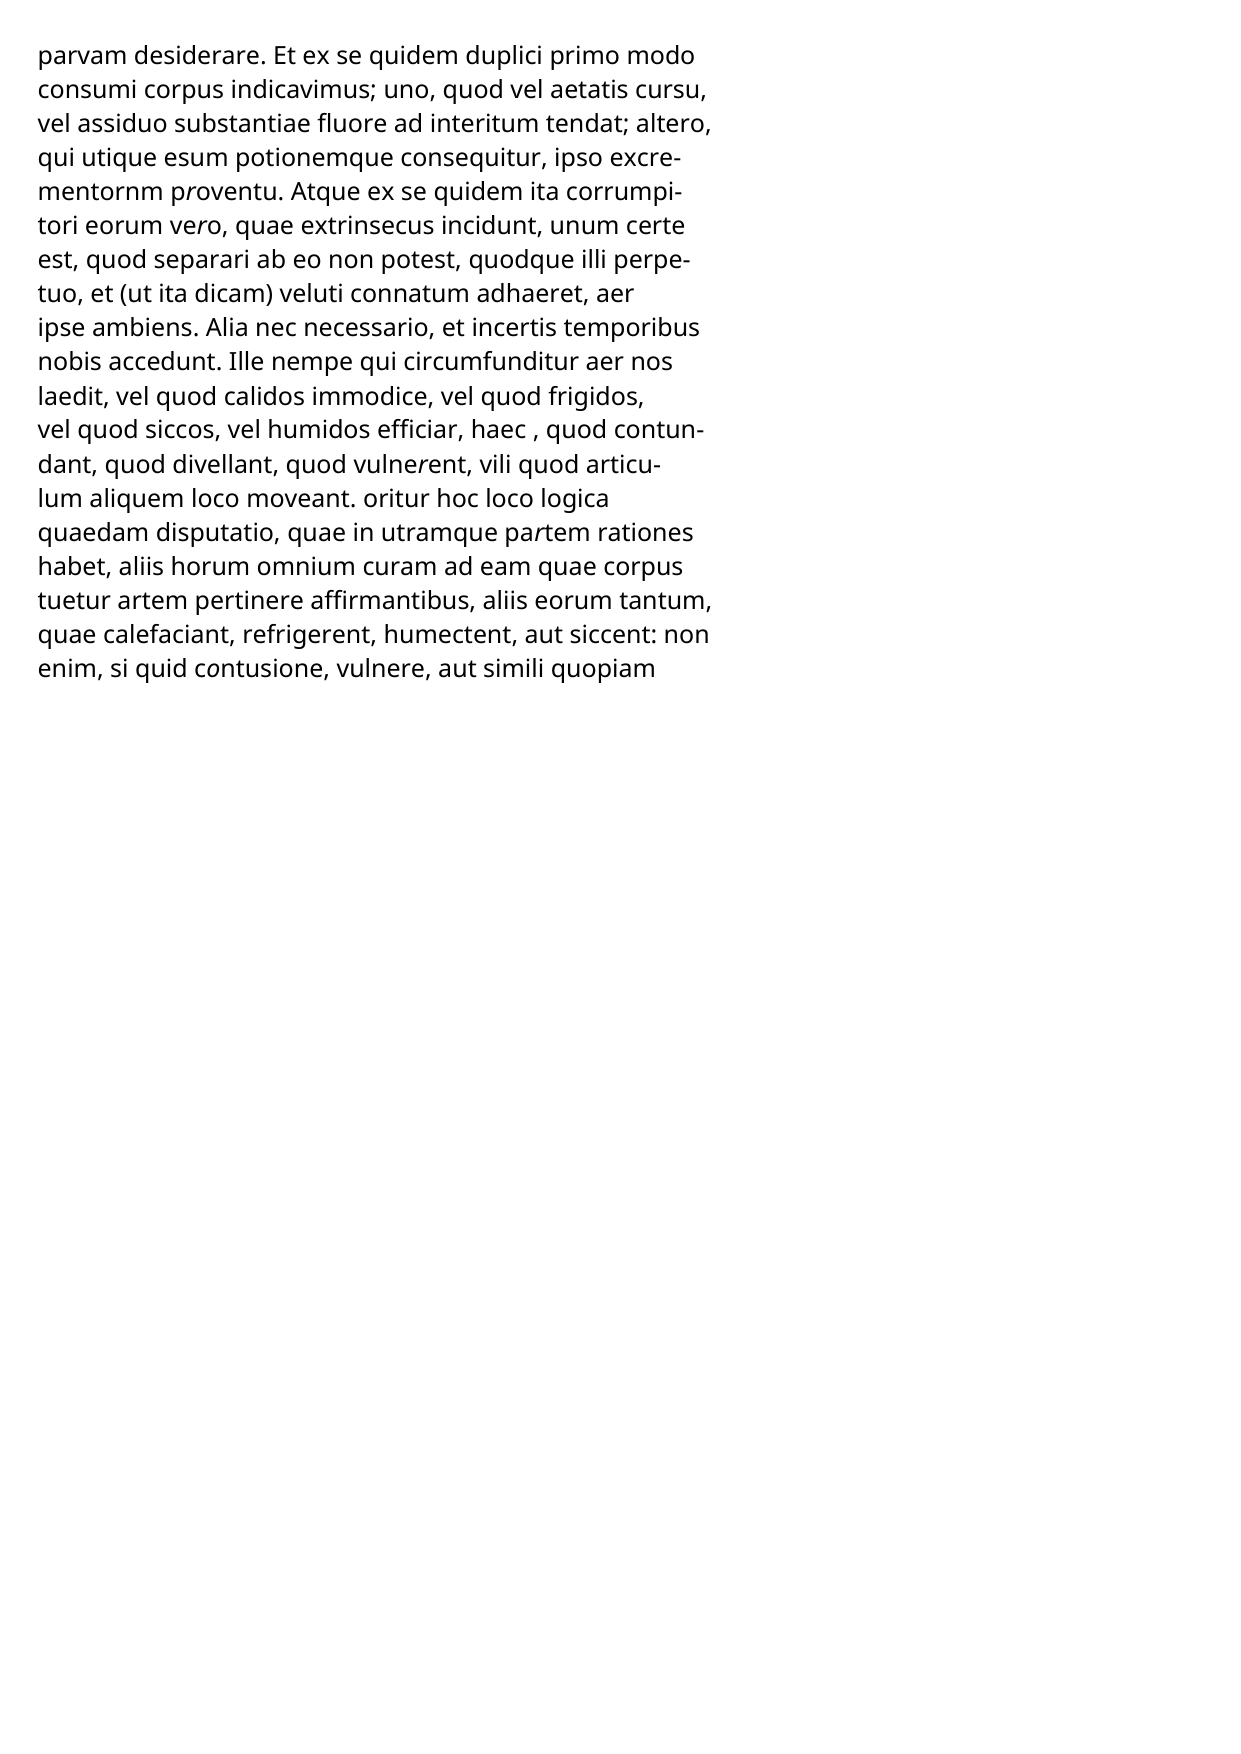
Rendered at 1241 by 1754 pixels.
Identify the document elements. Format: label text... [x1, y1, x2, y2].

text parvam desiderare. Et ex se quidem duplici primo modo consumi corpus indicavimus; uno, quod vel aetatis cursu, vel assiduo substantiae fluore ad interitum tendat; altero, qui utique esum potionemque consequitur, ipso excre- mentornm proventu. Atque ex se quidem ita corrumpi- tori eorum vero, quae extrinsecus incidunt, unum certe est, quod separari ab eo non potest, quodque illi perpe- tuo, et (ut ita dicam) veluti connatum adhaeret, aer ipse ambiens. Alia nec necessario, et incertis temporibus nobis accedunt. Ille nempe qui circumfunditur aer nos laedit, vel quod calidos immodice, vel quod frigidos, vel quod siccos, vel humidos efficiar, haec , quod contun- dant, quod divellant, quod vulnerent, vili quod articu- lum aliquem loco moveant. oritur hoc loco logica quaedam disputatio, quae in utramque partem rationes habet, aliis horum omnium curam ad eam quae corpus tuetur artem pertinere affirmantibus, aliis eorum tantum, quae calefaciant, refrigerent, humectent, aut siccent: non enim, si quid contusione, vulnere, aut simili quopiam [37, 37, 1203, 685]
